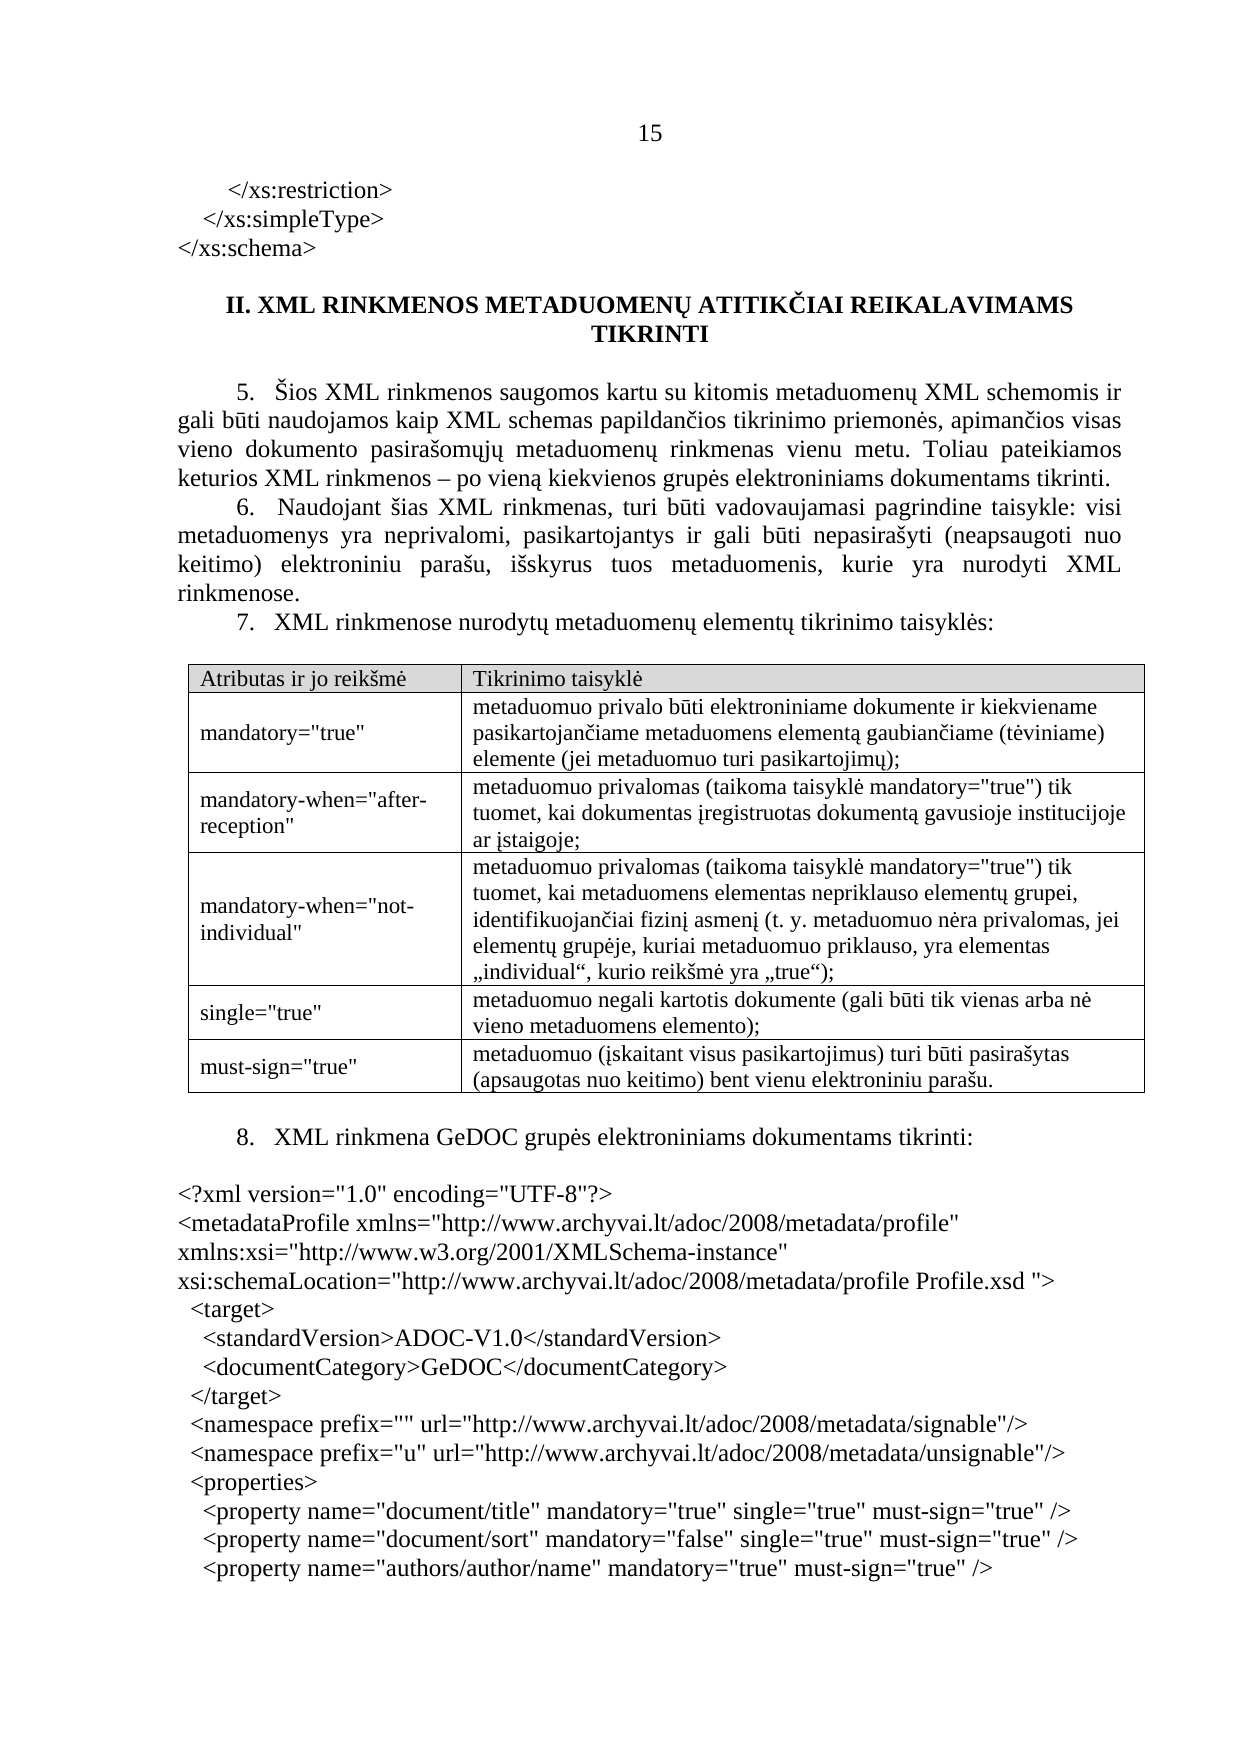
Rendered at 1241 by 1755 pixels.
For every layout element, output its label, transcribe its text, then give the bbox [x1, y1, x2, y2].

table_cell metaduomuo privalomas (taikoma taisyklė mandatory="true") tik tuomet, kai dokumentas įregistruotas dokumentą gavusioje institucijoje ar įstaigoje; [462, 773, 1144, 852]
text <namespace prefix="u" url="http://www.archyvai.lt/adoc/2008/metadata/unsignable"/> [177, 1438, 1122, 1467]
text <?xml version="1.0" encoding="UTF-8"?> [177, 1179, 1122, 1208]
text 6. Naudojant šias XML rinkmenas, turi būti vadovaujamasi pagrindine taisykle: visi metaduomenys yra neprivalomi, pasikartojantys ir gali būti nepasirašyti (neapsaugoti nuo keitimo) elektroniniu parašu, išskyrus tuos metaduomenis, kurie yra nurodyti XML rinkmenose. [177, 492, 1122, 607]
text </xs:schema> [177, 233, 1122, 262]
text <documentCategory>GeDOC</documentCategory> [177, 1352, 1122, 1381]
table_cell mandatory-when="not-individual" [189, 853, 461, 985]
text 5. Šios XML rinkmenos saugomos kartu su kitomis metaduomenų XML schemomis ir gali būti naudojamos kaip XML schemas papildančios tikrinimo priemonės, apimančios visas vieno dokumento pasirašomųjų metaduomenų rinkmenas vienu metu. Toliau pateikiamos keturios XML rinkmenos – po vieną kiekvienos grupės elektroniniams dokumentams tikrinti. [177, 377, 1122, 492]
table_cell metaduomuo privalomas (taikoma taisyklė mandatory="true") tik tuomet, kai metaduomens elementas nepriklauso elementų grupei, identifikuojančiai fizinį asmenį (t. y. metaduomuo nėra privalomas, jei elementų grupėje, kuriai metaduomuo priklauso, yra elementas „individual“, kurio reikšmė yra „true“); [462, 853, 1144, 985]
text 7. XML rinkmenose nurodytų metaduomenų elementų tikrinimo taisyklės: [177, 607, 1122, 636]
table_header Tikrinimo taisyklė [462, 665, 1144, 692]
text <namespace prefix="" url="http://www.archyvai.lt/adoc/2008/metadata/signable"/> [177, 1409, 1122, 1438]
text II. XML rinkmenos metaduomenų atitikČiai reikalavimams tikrinti [177, 291, 1122, 348]
table_cell must-sign="true" [189, 1040, 461, 1092]
table_cell mandatory="true" [189, 693, 461, 772]
text <standardVersion>ADOC-V1.0</standardVersion> [177, 1323, 1122, 1352]
text 8. XML rinkmena GeDOC grupės elektroniniams dokumentams tikrinti: [177, 1122, 1122, 1151]
text <metadataProfile xmlns="http://www.archyvai.lt/adoc/2008/metadata/profile" xmlns:xsi="http://www.w3.org/2001/XMLSchema-instance" xsi:schemaLocation="http://www.archyvai.lt/adoc/2008/metadata/profile Profile.xsd "> [177, 1208, 1122, 1294]
table_cell mandatory-when="after-reception" [189, 773, 461, 852]
text <target> [177, 1294, 1122, 1323]
text </target> [177, 1381, 1122, 1409]
table_cell metaduomuo negali kartotis dokumente (gali būti tik vienas arba nė vieno metaduomens elemento); [462, 986, 1144, 1038]
text <property name="document/sort" mandatory="false" single="true" must-sign="true" /> [177, 1524, 1122, 1553]
table_cell metaduomuo privalo būti elektroniniame dokumente ir kiekviename pasikartojančiame metaduomens elementą gaubiančiame (tėviniame) elemente (jei metaduomuo turi pasikartojimų); [462, 693, 1144, 772]
text <properties> [177, 1467, 1122, 1496]
text <property name="document/title" mandatory="true" single="true" must-sign="true" /> [177, 1496, 1122, 1524]
text <property name="authors/author/name" mandatory="true" must-sign="true" /> [177, 1553, 1122, 1582]
text </xs:simpleType> [177, 204, 1122, 233]
table_cell single="true" [189, 986, 461, 1038]
table_cell metaduomuo (įskaitant visus pasikartojimus) turi būti pasirašytas (apsaugotas nuo keitimo) bent vienu elektroniniu parašu. [462, 1040, 1144, 1092]
table_header Atributas ir jo reikšmė [189, 665, 461, 692]
text </xs:restriction> [177, 176, 1122, 204]
